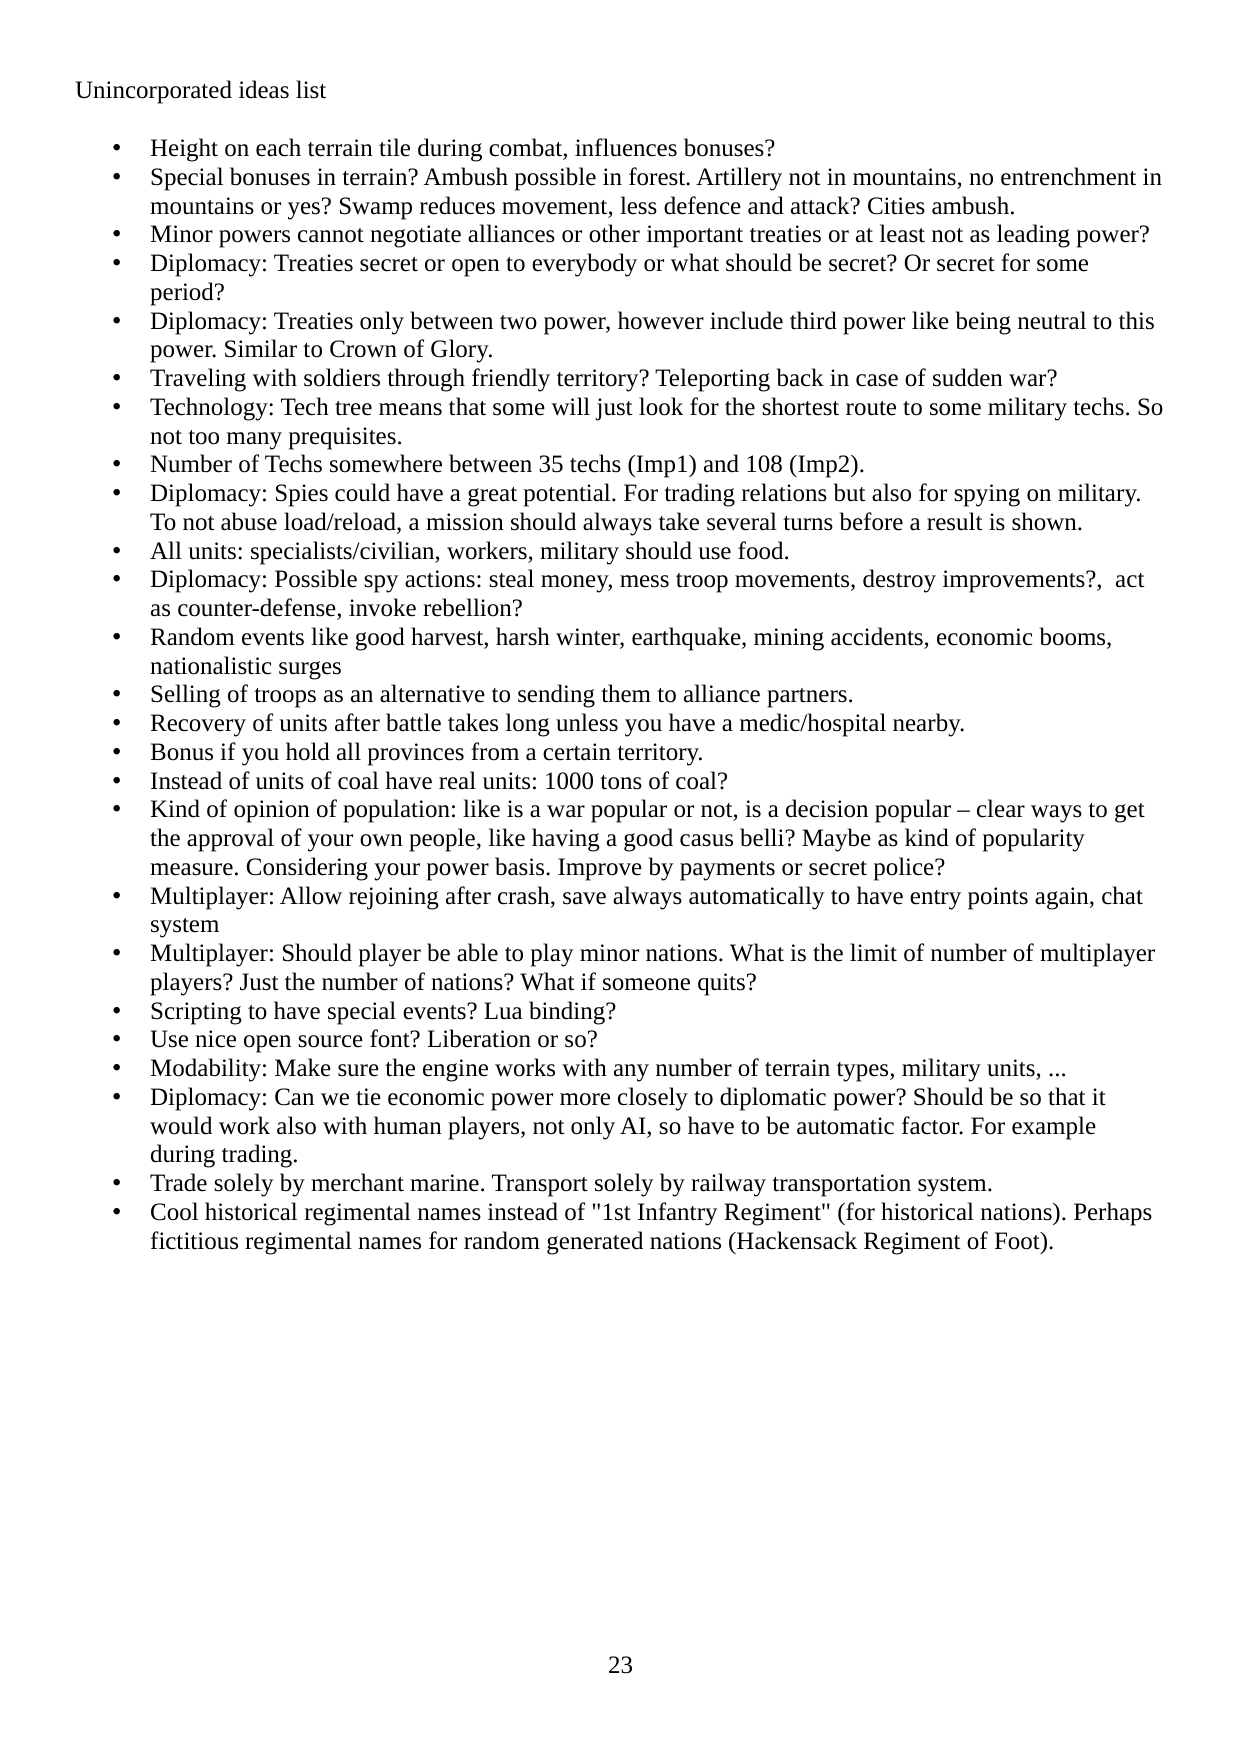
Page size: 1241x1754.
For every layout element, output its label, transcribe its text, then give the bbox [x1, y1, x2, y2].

list Diplomacy: Treaties only between two power, however include third power like being neutral to this power. Similar to Crown of Glory. [112, 306, 1166, 363]
list Multiplayer: Allow rejoining after crash, save always automatically to have entry points again, chat system [112, 881, 1166, 938]
list Technology: Tech tree means that some will just look for the shortest route to some military techs. So not too many prequisites. [112, 392, 1166, 449]
list Scripting to have special events? Lua binding? [112, 996, 1166, 1024]
list All units: specialists/civilian, workers, military should use food. [112, 536, 1166, 564]
list Minor powers cannot negotiate alliances or other important treaties or at least not as leading power? [112, 219, 1166, 248]
list Diplomacy: Spies could have a great potential. For trading relations but also for spying on military. To not abuse load/reload, a mission should always take several turns before a result is shown. [112, 478, 1166, 536]
list Height on each terrain tile during combat, influences bonuses? [112, 133, 1166, 162]
list Selling of troops as an alternative to sending them to alliance partners. [112, 679, 1166, 708]
list Special bonuses in terrain? Ambush possible in forest. Artillery not in mountains, no entrenchment in mountains or yes? Swamp reduces movement, less defence and attack? Cities ambush. [112, 162, 1166, 219]
list Diplomacy: Can we tie economic power more closely to diplomatic power? Should be so that it would work also with human players, not only AI, so have to be automatic factor. For example during trading. [112, 1082, 1166, 1168]
list Traveling with soldiers through friendly territory? Teleporting back in case of sudden war? [112, 363, 1166, 392]
list Diplomacy: Possible spy actions: steal money, mess troop movements, destroy improvements?, act as counter-defense, invoke rebellion? [112, 564, 1166, 622]
list Modability: Make sure the engine works with any number of terrain types, military units, ... [112, 1053, 1166, 1082]
list Cool historical regimental names instead of "1st Infantry Regiment" (for historical nations). Perhaps fictitious regimental names for random generated nations (Hackensack Regiment of Foot). [112, 1197, 1166, 1254]
list Random events like good harvest, harsh winter, earthquake, mining accidents, economic booms, nationalistic surges [112, 622, 1166, 679]
list Recovery of units after battle takes long unless you have a medic/hospital nearby. [112, 708, 1166, 737]
list Kind of opinion of population: like is a war popular or not, is a decision popular – clear ways to get the approval of your own people, like having a good casus belli? Maybe as kind of popularity measure. Considering your power basis. Improve by payments or secret police? [112, 794, 1166, 881]
list Use nice open source font? Liberation or so? [112, 1024, 1166, 1053]
list Instead of units of coal have real units: 1000 tons of coal? [112, 766, 1166, 794]
list Trade solely by merchant marine. Transport solely by railway transportation system. [112, 1168, 1166, 1197]
list Bonus if you hold all provinces from a certain territory. [112, 737, 1166, 766]
list Diplomacy: Treaties secret or open to everybody or what should be secret? Or secret for some period? [112, 248, 1166, 306]
list Number of Techs somewhere between 35 techs (Imp1) and 108 (Imp2). [112, 449, 1166, 478]
list Multiplayer: Should player be able to play minor nations. What is the limit of number of multiplayer players? Just the number of nations? What if someone quits? [112, 938, 1166, 996]
